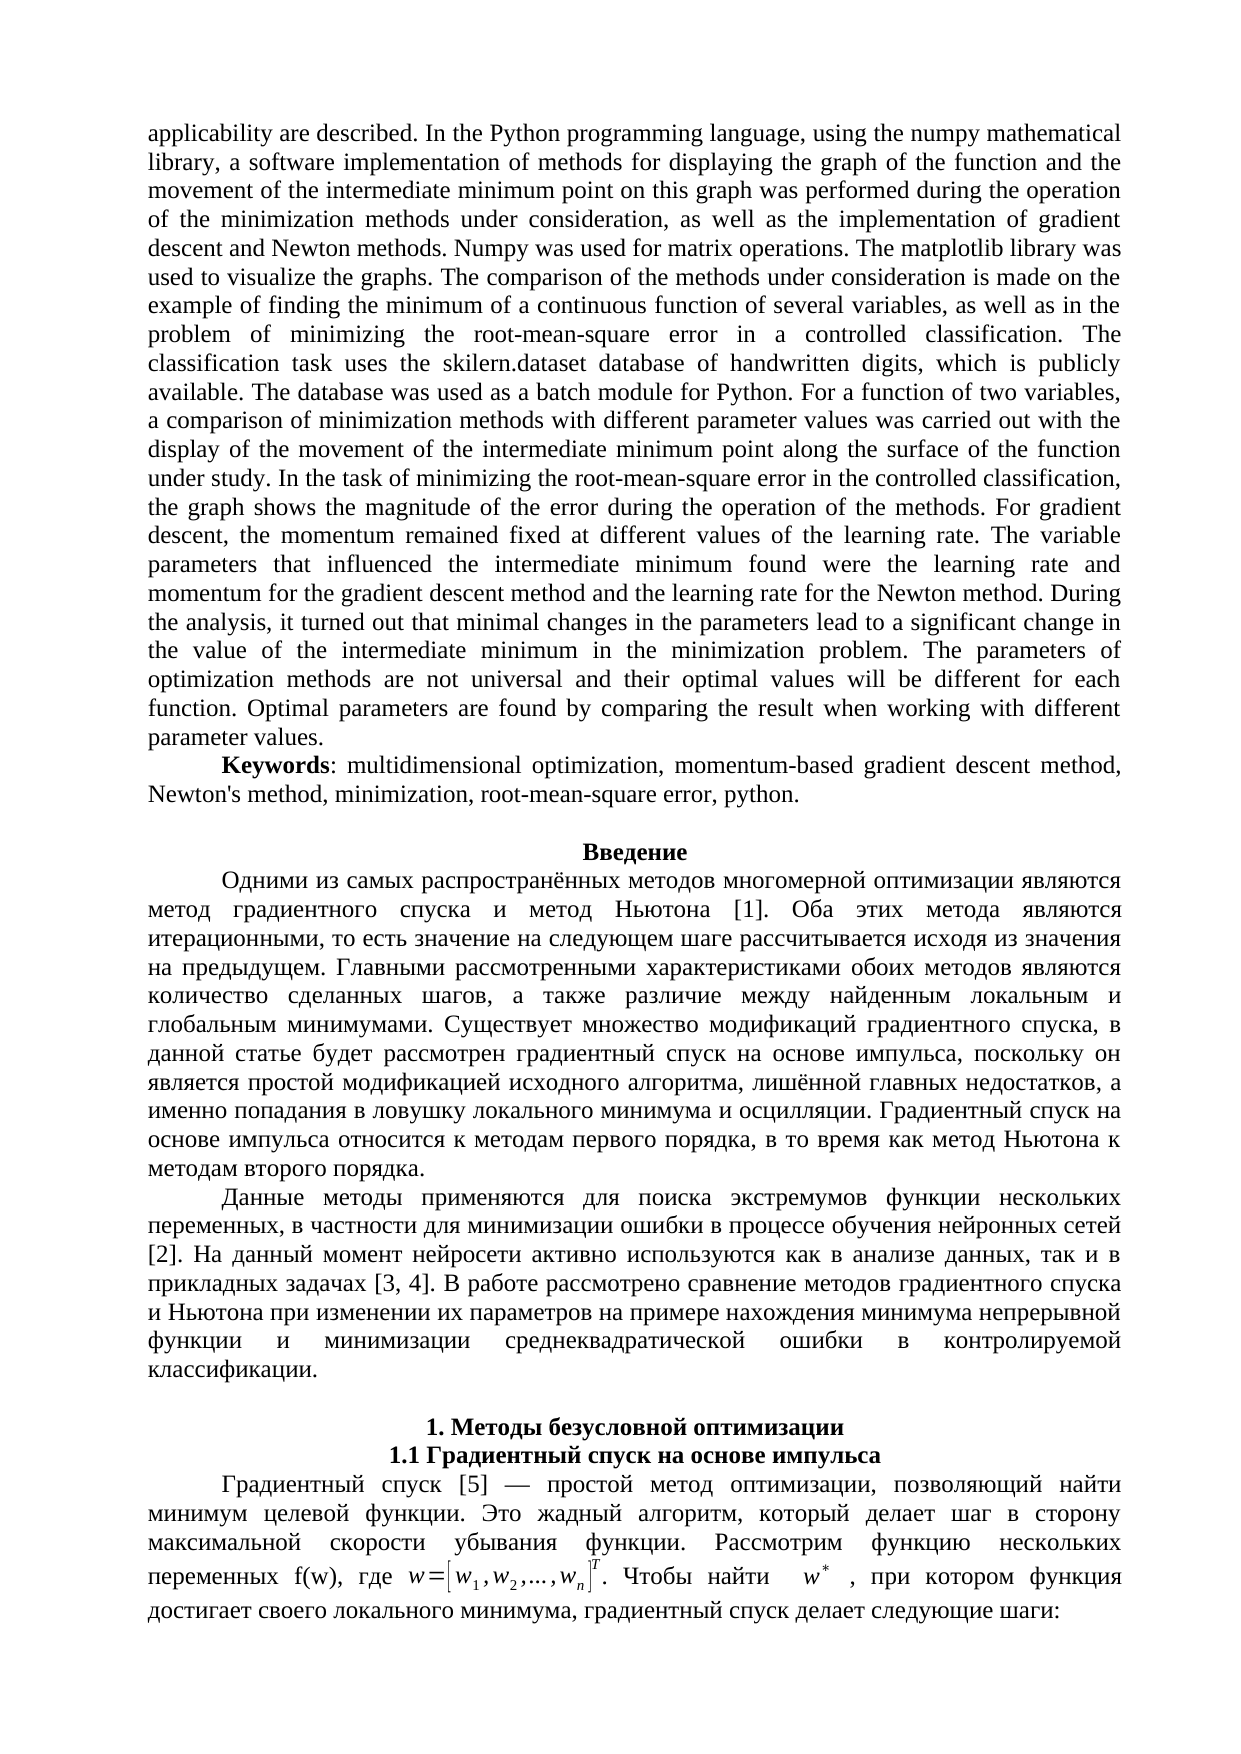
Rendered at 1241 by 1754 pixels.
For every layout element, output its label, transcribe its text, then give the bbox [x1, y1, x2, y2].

subtitle 1. Методы безусловной оптимизации [148, 1412, 1122, 1441]
text applicability are described. In the Python programming language, using the numpy mathematical library, a software implementation of methods for displaying the graph of the function and the movement of the intermediate minimum point on this graph was performed during the operation of the minimization methods under consideration, as well as the implementation of gradient descent and Newton methods. Numpy was used for matrix operations. The matplotlib library was used to visualize the graphs. The comparison of the methods under consideration is made on the example of finding the minimum of a continuous function of several variables, as well as in the problem of minimizing the root-mean-square error in a controlled classification. The classification task uses the skilern.dataset database of handwritten digits, which is publicly available. The database was used as a batch module for Python. For a function of two variables, a comparison of minimization methods with different parameter values was carried out with the display of the movement of the intermediate minimum point along the surface of the function under study. In the task of minimizing the root-mean-square error in the controlled classification, the graph shows the magnitude of the error during the operation of the methods. For gradient descent, the momentum remained fixed at different values of the learning rate. The variable parameters that influenced the intermediate minimum found were the learning rate and momentum for the gradient descent method and the learning rate for the Newton method. During the analysis, it turned out that minimal changes in the parameters lead to a significant change in the value of the intermediate minimum in the minimization problem. The parameters of optimization methods are not universal and their optimal values will be different for each function. Optimal parameters are found by comparing the result when working with different parameter values. [148, 118, 1122, 751]
list Градиентный спуск [5] — простой метод оптимизации, позволяющий найти минимум целевой функции. Это жадный алгоритм, который делает шаг в сторону максимальной скорости убывания функции. Рассмотрим функцию нескольких переменных f(w), где . Чтобы найти , при котором функция достигает своего локального минимума, градиентный спуск делает следующие шаги: [148, 1469, 1122, 1623]
subtitle 1.1 Градиентный спуск на основе импульса [148, 1441, 1122, 1469]
list Одними из самых распространённых методов многомерной оптимизации являются метод градиентного спуска и метод Ньютона [1]. Оба этих метода являются итерационными, то есть значение на следующем шаге рассчитывается исходя из значения на предыдущем. Главными рассмотренными характеристиками обоих методов являются количество сделанных шагов, а также различие между найденным локальным и глобальным минимумами. Существует множество модификаций градиентного спуска, в данной статье будет рассмотрен градиентный спуск на основе импульса, поскольку он является простой модификацией исходного алгоритма, лишённой главных недостатков, а именно попадания в ловушку локального минимума и осцилляции. Градиентный спуск на основе импульса относится к методам первого порядка, в то время как метод Ньютона к методам второго порядка. [148, 866, 1122, 1182]
list Данные методы применяются для поиска экстремумов функции нескольких переменных, в частности для минимизации ошибки в процессе обучения нейронных сетей [2]. На данный момент нейросети активно используются как в анализе данных, так и в прикладных задачах [3, 4]. В работе рассмотрено сравнение методов градиентного спуска и Ньютона при изменении их параметров на примере нахождения минимума непрерывной функции и минимизации среднеквадратической ошибки в контролируемой классификации. [148, 1182, 1122, 1383]
subtitle Введение [148, 837, 1122, 866]
text Keywords: multidimensional optimization, momentum-based gradient descent method, Newton's method, minimization, root-mean-square error, python. [148, 751, 1122, 808]
